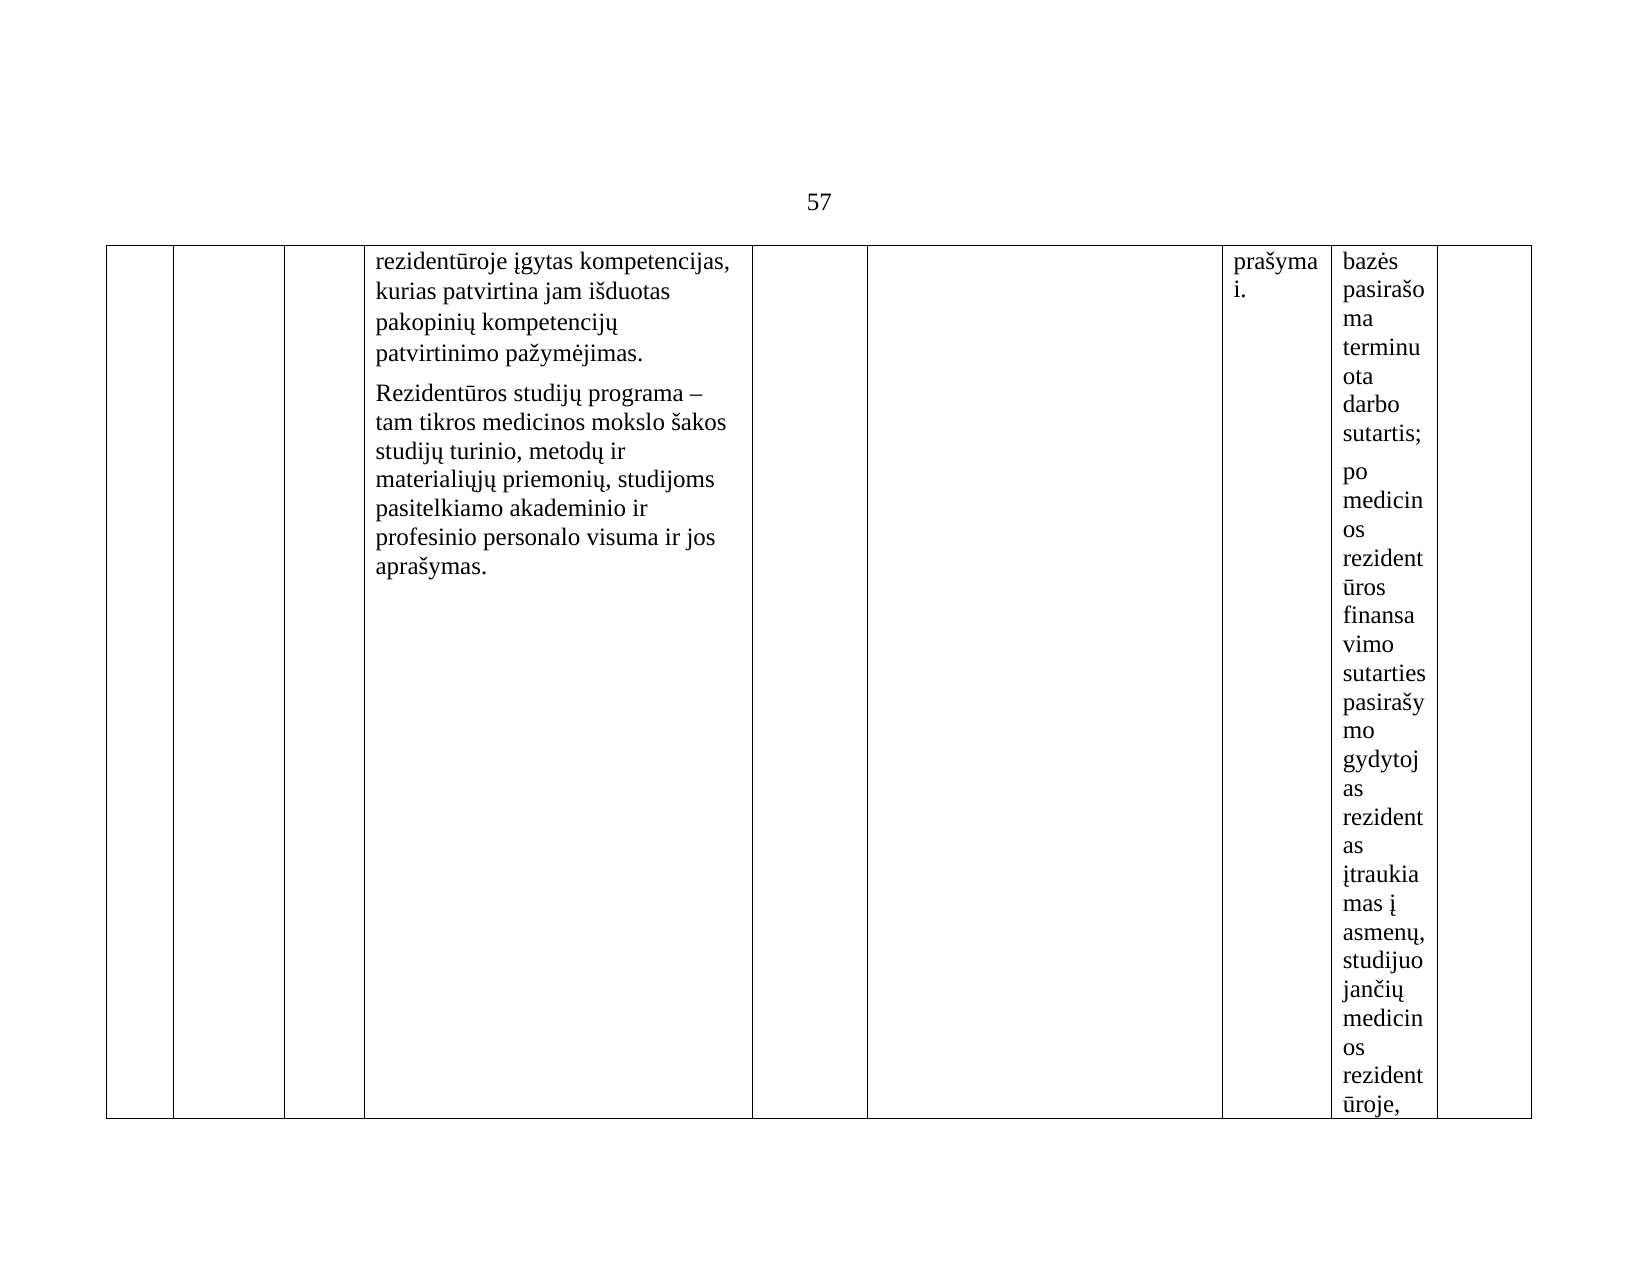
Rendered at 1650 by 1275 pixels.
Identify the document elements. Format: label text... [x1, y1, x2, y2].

table_cell [1438, 246, 1531, 1118]
table_cell [753, 246, 867, 1118]
table_cell prašymai. [1223, 246, 1331, 1118]
table_cell [107, 246, 173, 1118]
table_cell bazės pasirašoma terminuota darbo sutartis; po medicinos rezidentūros finansavimo sutarties pasirašymo gydytojas rezidentas įtraukiamas į asmenų, studijuojančių medicinos rezidentūroje, [1332, 246, 1437, 1118]
table_cell [174, 246, 284, 1118]
table_cell rezidentūroje įgytas kompetencijas, kurias patvirtina jam išduotas pakopinių kompetencijų patvirtinimo pažymėjimas. Rezidentūros studijų programa – tam tikros medicinos mokslo šakos studijų turinio, metodų ir materialiųjų priemonių, studijoms pasitelkiamo akademinio ir profesinio personalo visuma ir jos aprašymas. [365, 246, 752, 1118]
table_cell [285, 246, 364, 1118]
table_cell [868, 246, 1222, 1118]
